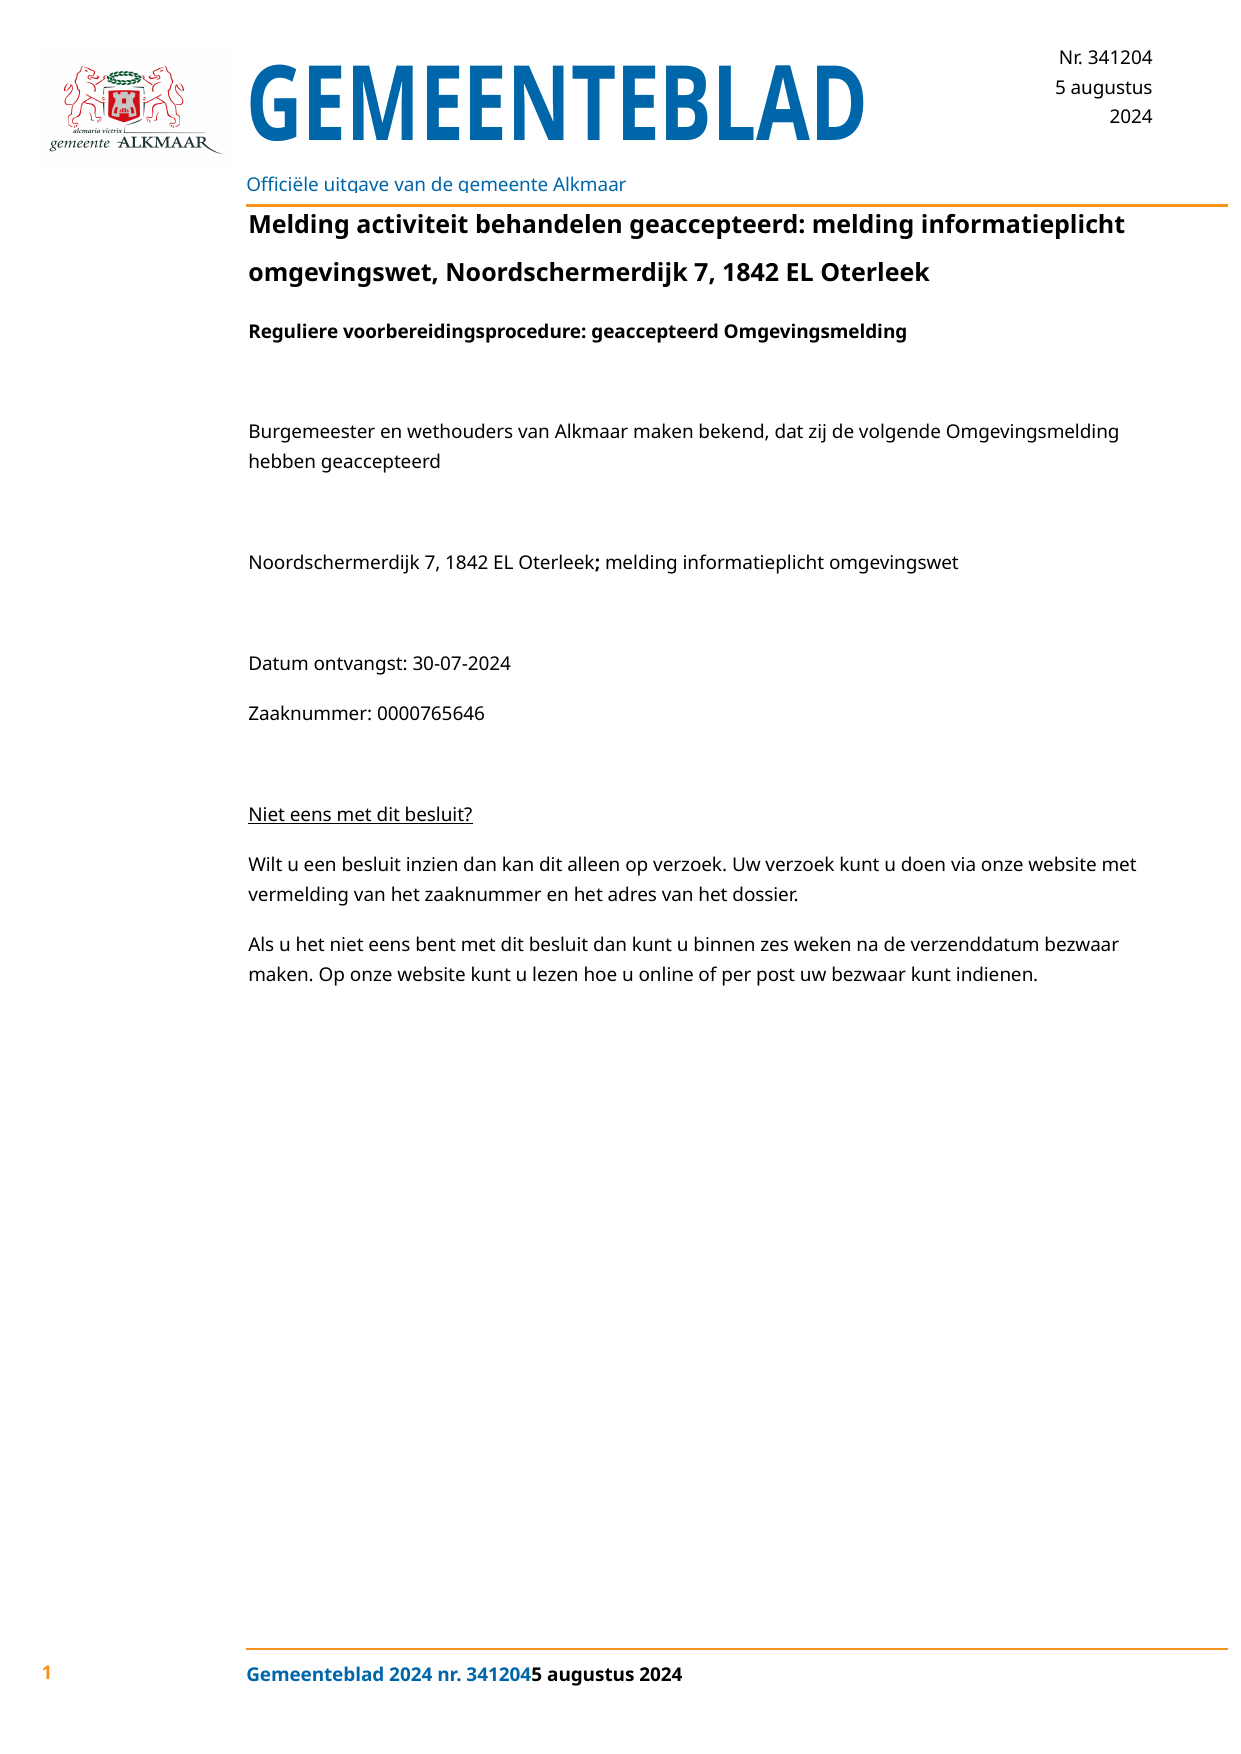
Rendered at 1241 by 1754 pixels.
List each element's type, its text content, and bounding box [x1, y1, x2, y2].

text Wilt u een besluit inzien dan kan dit alleen op verzoek. Uw verzoek kunt u doen via onze website met vermelding van het zaaknummer en het adres van het dossier. [248, 852, 1152, 907]
text Zaaknummer: 0000765646 [248, 700, 1152, 726]
picture [41, 47, 231, 172]
text Noordschermerdijk 7, 1842 EL Oterleek; melding informatieplicht omgevingswet [248, 549, 1152, 575]
text Reguliere voorbereidingsprocedure: geaccepteerd Omgevingsmelding [248, 318, 1152, 344]
text Als u het niet eens bent met dit besluit dan kunt u binnen zes weken na de verzenddatum bezwaar maken. Op onze website kunt u lezen hoe u online of per post uw bezwaar kunt indienen. [248, 932, 1152, 987]
text Burgemeester en wethouders van Alkmaar maken bekend, dat zij de volgende Omgevingsmelding hebben geaccepteerd [248, 419, 1152, 474]
text Niet eens met dit besluit? [248, 801, 1152, 827]
text Melding activiteit behandelen geaccepteerd: melding informatieplicht omgevingswet, Noordschermerdijk 7, 1842 EL Oterleek [248, 207, 1152, 288]
text Datum ontvangst: 30-07-2024 [248, 650, 1152, 676]
